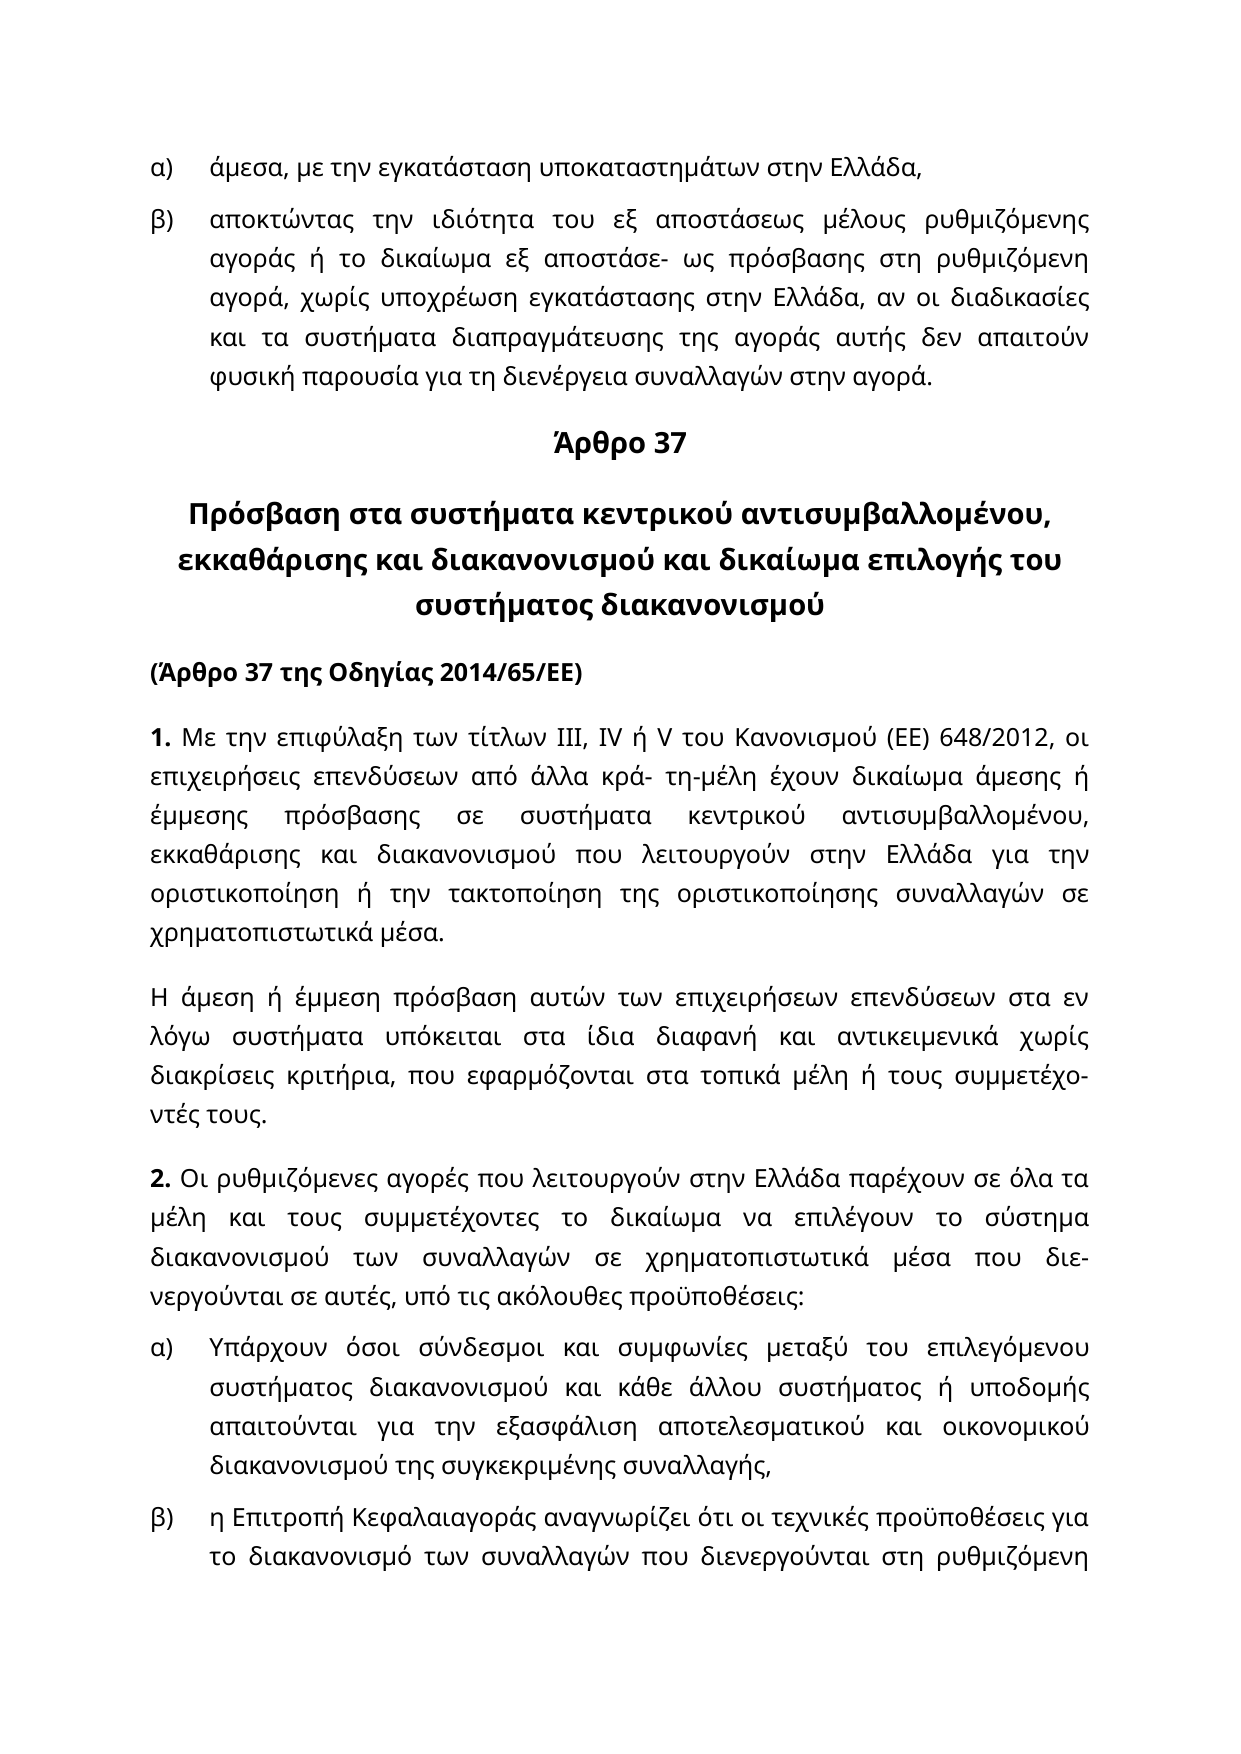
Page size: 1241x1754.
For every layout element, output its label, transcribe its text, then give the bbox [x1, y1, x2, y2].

subtitle Πρόσβαση στα συστήματα κεντρικού αντισυμβαλλομένου, εκκαθάρισης και διακανονισμού και δικαίωμα επιλογής του συστήματος διακανονισμού [150, 493, 1090, 624]
subtitle Άρθρο 37 [150, 422, 1090, 462]
list α) Υπάρχουν όσοι σύνδεσμοι και συμφωνίες μεταξύ του επιλεγόμενου συστήματος διακανονισμού και κάθε άλλου συστήματος ή υποδομής απαιτούνται για την εξασφάλιση αποτελεσματικού και οικονομικού διακανονισμού της συγκεκριμένης συναλλαγής, [150, 1330, 1090, 1482]
text 2. Οι ρυθμιζόμενες αγορές που λειτουργούν στην Ελλάδα παρέχουν σε όλα τα μέλη και τους συμμετέχοντες το δικαίωμα να επιλέγουν το σύστημα διακανονισμού των συναλλαγών σε χρηματοπιστωτικά μέσα που διε- νεργούνται σε αυτές, υπό τις ακόλουθες προϋποθέσεις: [150, 1161, 1090, 1312]
list β) αποκτώντας την ιδιότητα του εξ αποστάσεως μέλους ρυθμιζόμενης αγοράς ή το δικαίωμα εξ αποστάσε- ως πρόσβασης στη ρυθμιζόμενη αγορά, χωρίς υποχρέωση εγκατάστασης στην Ελλάδα, αν οι διαδικασίες και τα συστήματα διαπραγμάτευσης της αγοράς αυτής δεν απαιτούν φυσική παρουσία για τη διενέργεια συναλλαγών στην αγορά. [150, 202, 1090, 392]
list α) άμεσα, με την εγκατάσταση υποκαταστημάτων στην Ελλάδα, [150, 150, 1090, 184]
text 1. Με την επιφύλαξη των τίτλων III, IV ή V του Κανονισμού (ΕΕ) 648/2012, οι επιχειρήσεις επενδύσεων από άλλα κρά- τη-μέλη έχουν δικαίωμα άμεσης ή έμμεσης πρόσβασης σε συστήματα κεντρικού αντισυμβαλλομένου, εκκαθάρισης και διακανονισμού που λειτουργούν στην Ελλάδα για την οριστικοποίηση ή την τακτοποίηση της οριστικοποίησης συναλλαγών σε χρηματοπιστωτικά μέσα. [150, 719, 1090, 949]
text Η άμεση ή έμμεση πρόσβαση αυτών των επιχειρήσεων επενδύσεων στα εν λόγω συστήματα υπόκειται στα ίδια διαφανή και αντικειμενικά χωρίς διακρίσεις κριτήρια, που εφαρμόζονται στα τοπικά μέλη ή τους συμμετέχο- ντές τους. [150, 979, 1090, 1131]
text (Άρθρο 37 της Οδηγίας 2014/65/ΕΕ) [150, 655, 1090, 689]
list β) η Επιτροπή Κεφαλαιαγοράς αναγνωρίζει ότι οι τεχνικές προϋποθέσεις για το διακανονισμό των συναλλαγών που διενεργούνται στη ρυθμιζόμενη [150, 1499, 1090, 1572]
